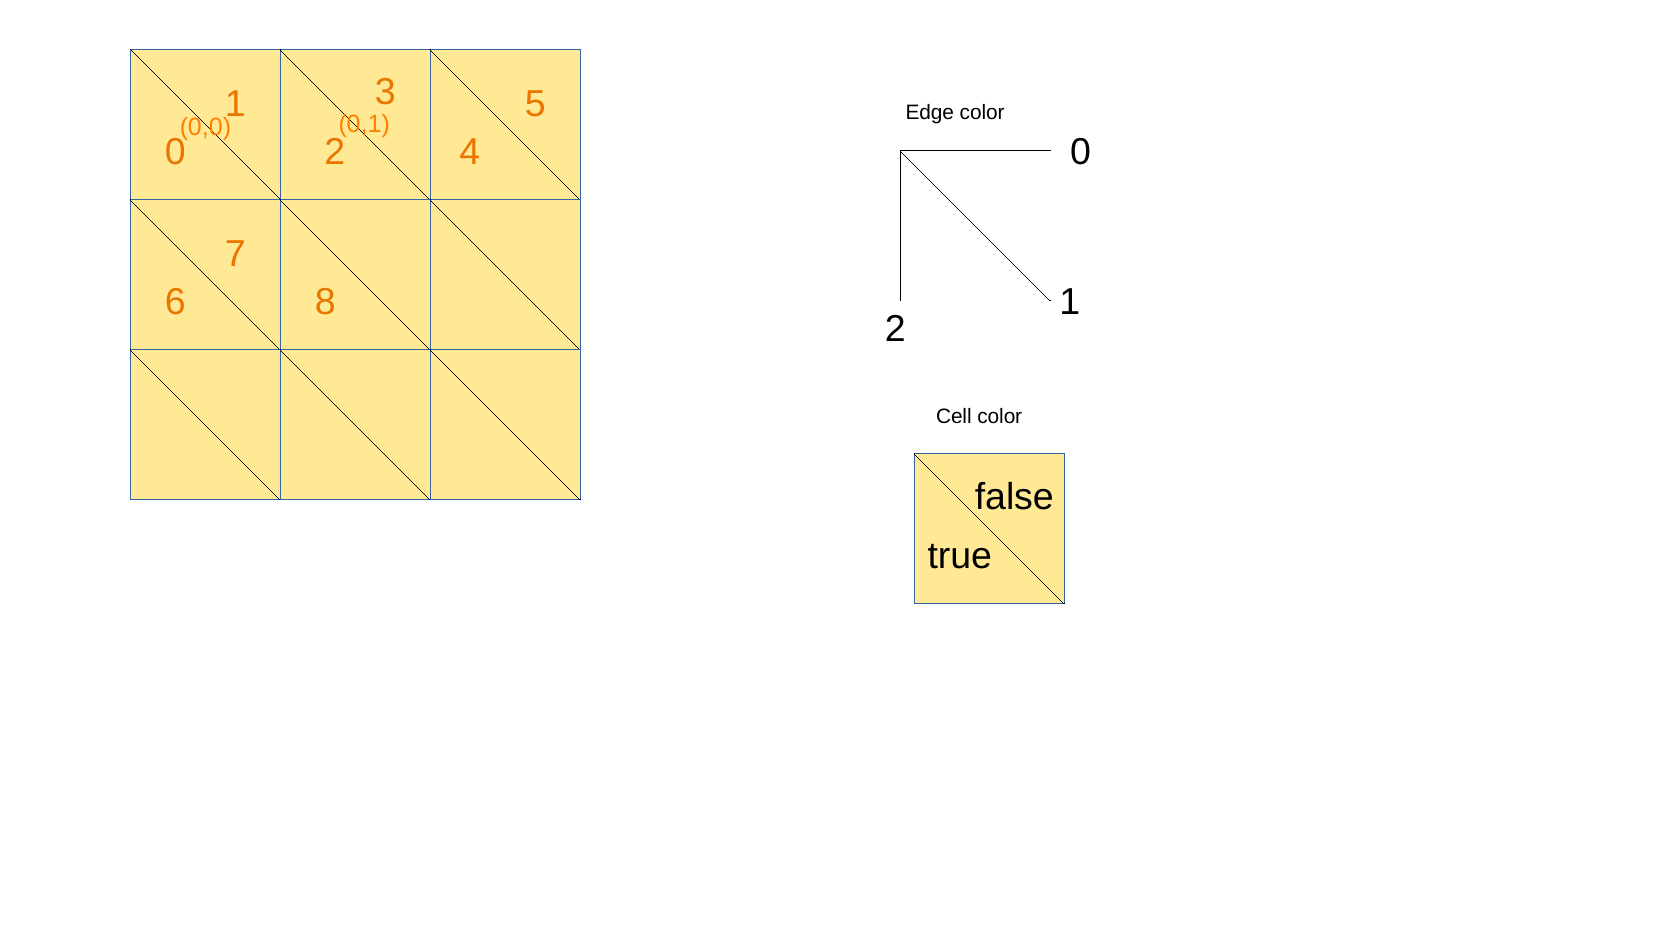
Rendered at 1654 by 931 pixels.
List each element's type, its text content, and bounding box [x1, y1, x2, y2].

text_box false [960, 468, 1069, 526]
text_box 3 [360, 63, 411, 121]
text_box 2 [309, 123, 361, 181]
text_box [914, 453, 1065, 527]
text_box 4 [444, 123, 496, 181]
text_box true [912, 527, 1007, 585]
text_box 7 [210, 225, 261, 282]
text_box 6 [150, 273, 201, 331]
text_box 1 [210, 75, 261, 132]
text_box (0,0) [165, 105, 247, 148]
text_box 2 [870, 300, 921, 357]
text_box [914, 526, 1065, 604]
text_box 8 [300, 273, 351, 331]
text_box (0,1) [323, 102, 406, 146]
text_box Edge color [890, 93, 1020, 132]
text_box 5 [510, 75, 561, 132]
text_box 1 [1044, 273, 1096, 331]
text_box 0 [1055, 123, 1106, 181]
text_box [130, 49, 581, 500]
text_box 0 [150, 123, 201, 181]
text_box Cell color [921, 396, 1038, 436]
